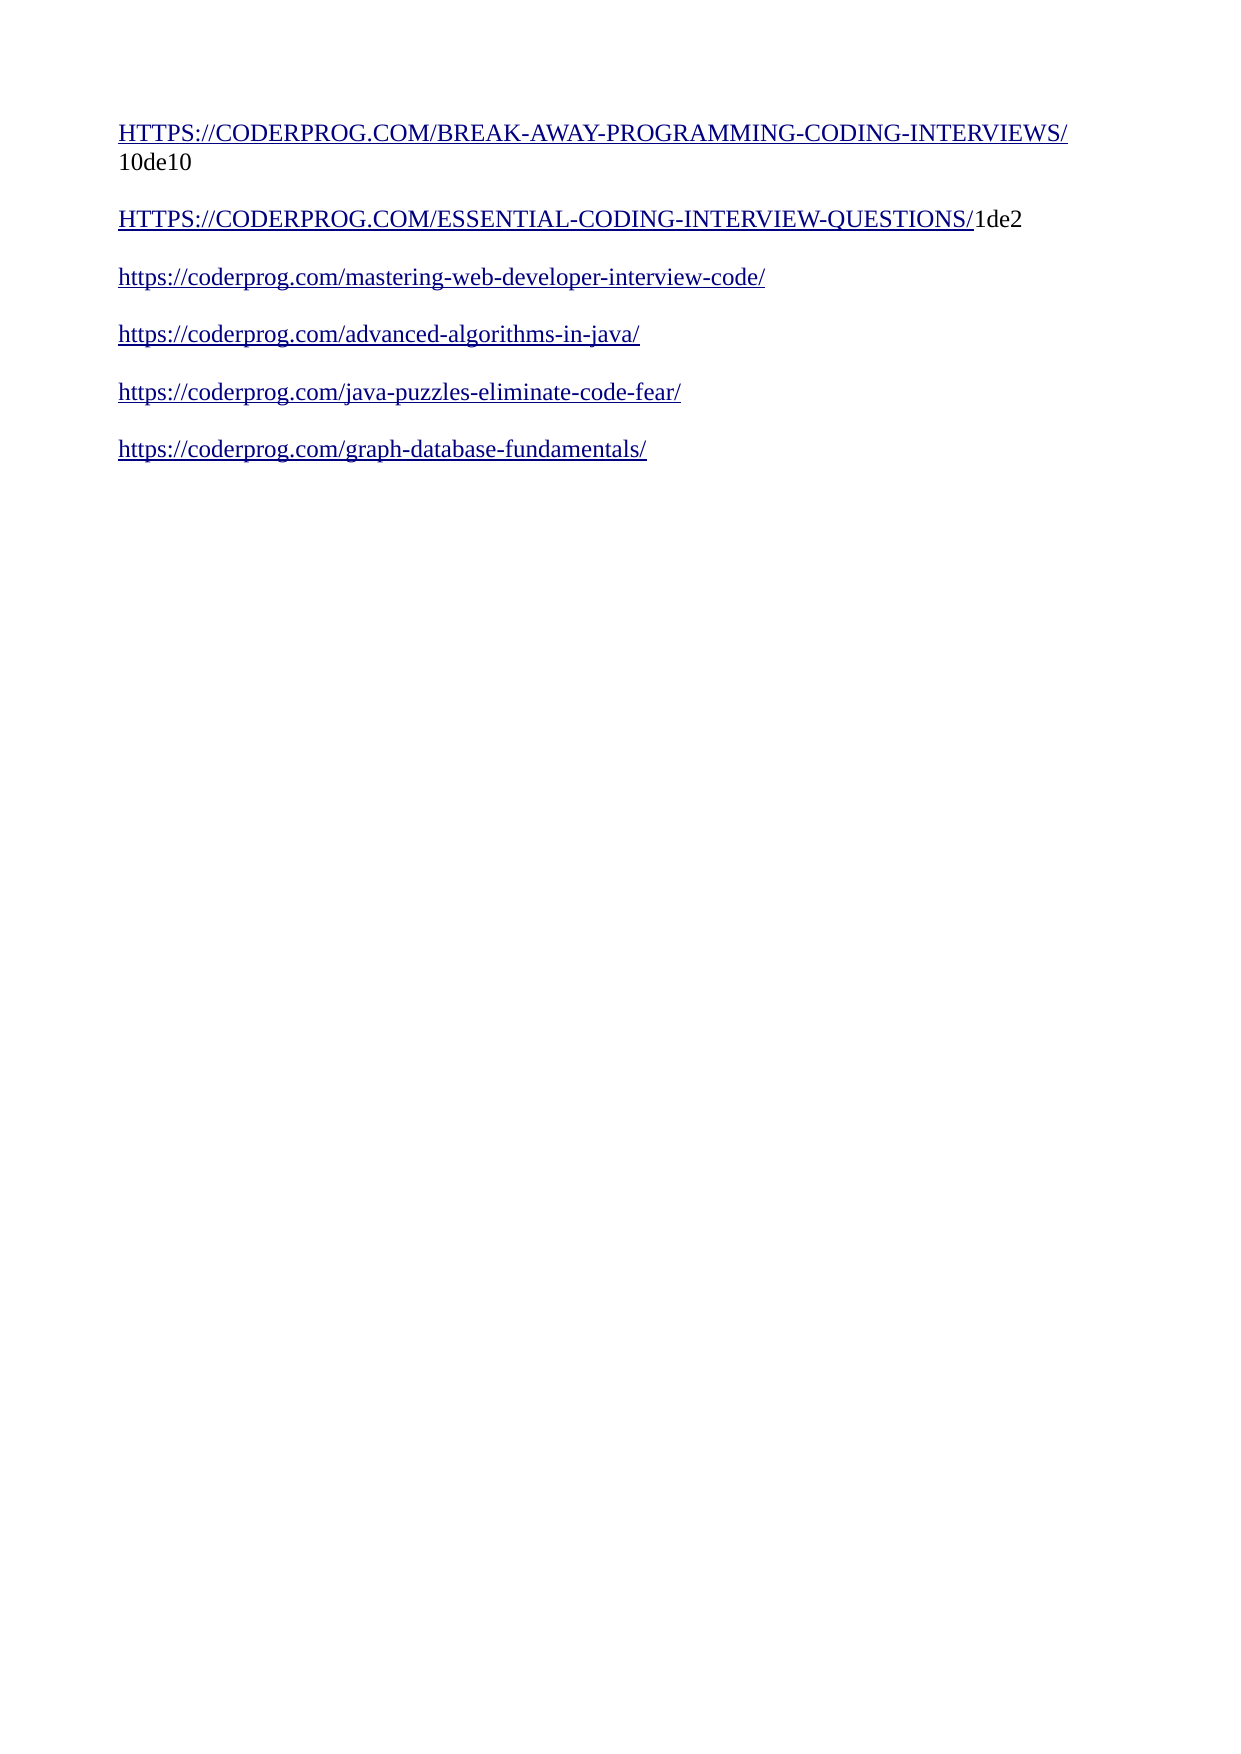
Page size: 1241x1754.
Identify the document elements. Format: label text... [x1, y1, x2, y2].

text https://coderprog.com/mastering-web-developer-interview-code/ [118, 262, 1122, 291]
text https://coderprog.com/graph-database-fundamentals/ [118, 434, 1122, 463]
text HTTPS://CODERPROG.COM/ESSENTIAL-CODING-INTERVIEW-QUESTIONS/1de2 [118, 204, 1122, 233]
text https://coderprog.com/advanced-algorithms-in-java/ [118, 319, 1122, 348]
text HTTPS://CODERPROG.COM/BREAK-AWAY-PROGRAMMING-CODING-INTERVIEWS/10de10 [118, 118, 1122, 176]
text https://coderprog.com/java-puzzles-eliminate-code-fear/ [118, 377, 1122, 406]
